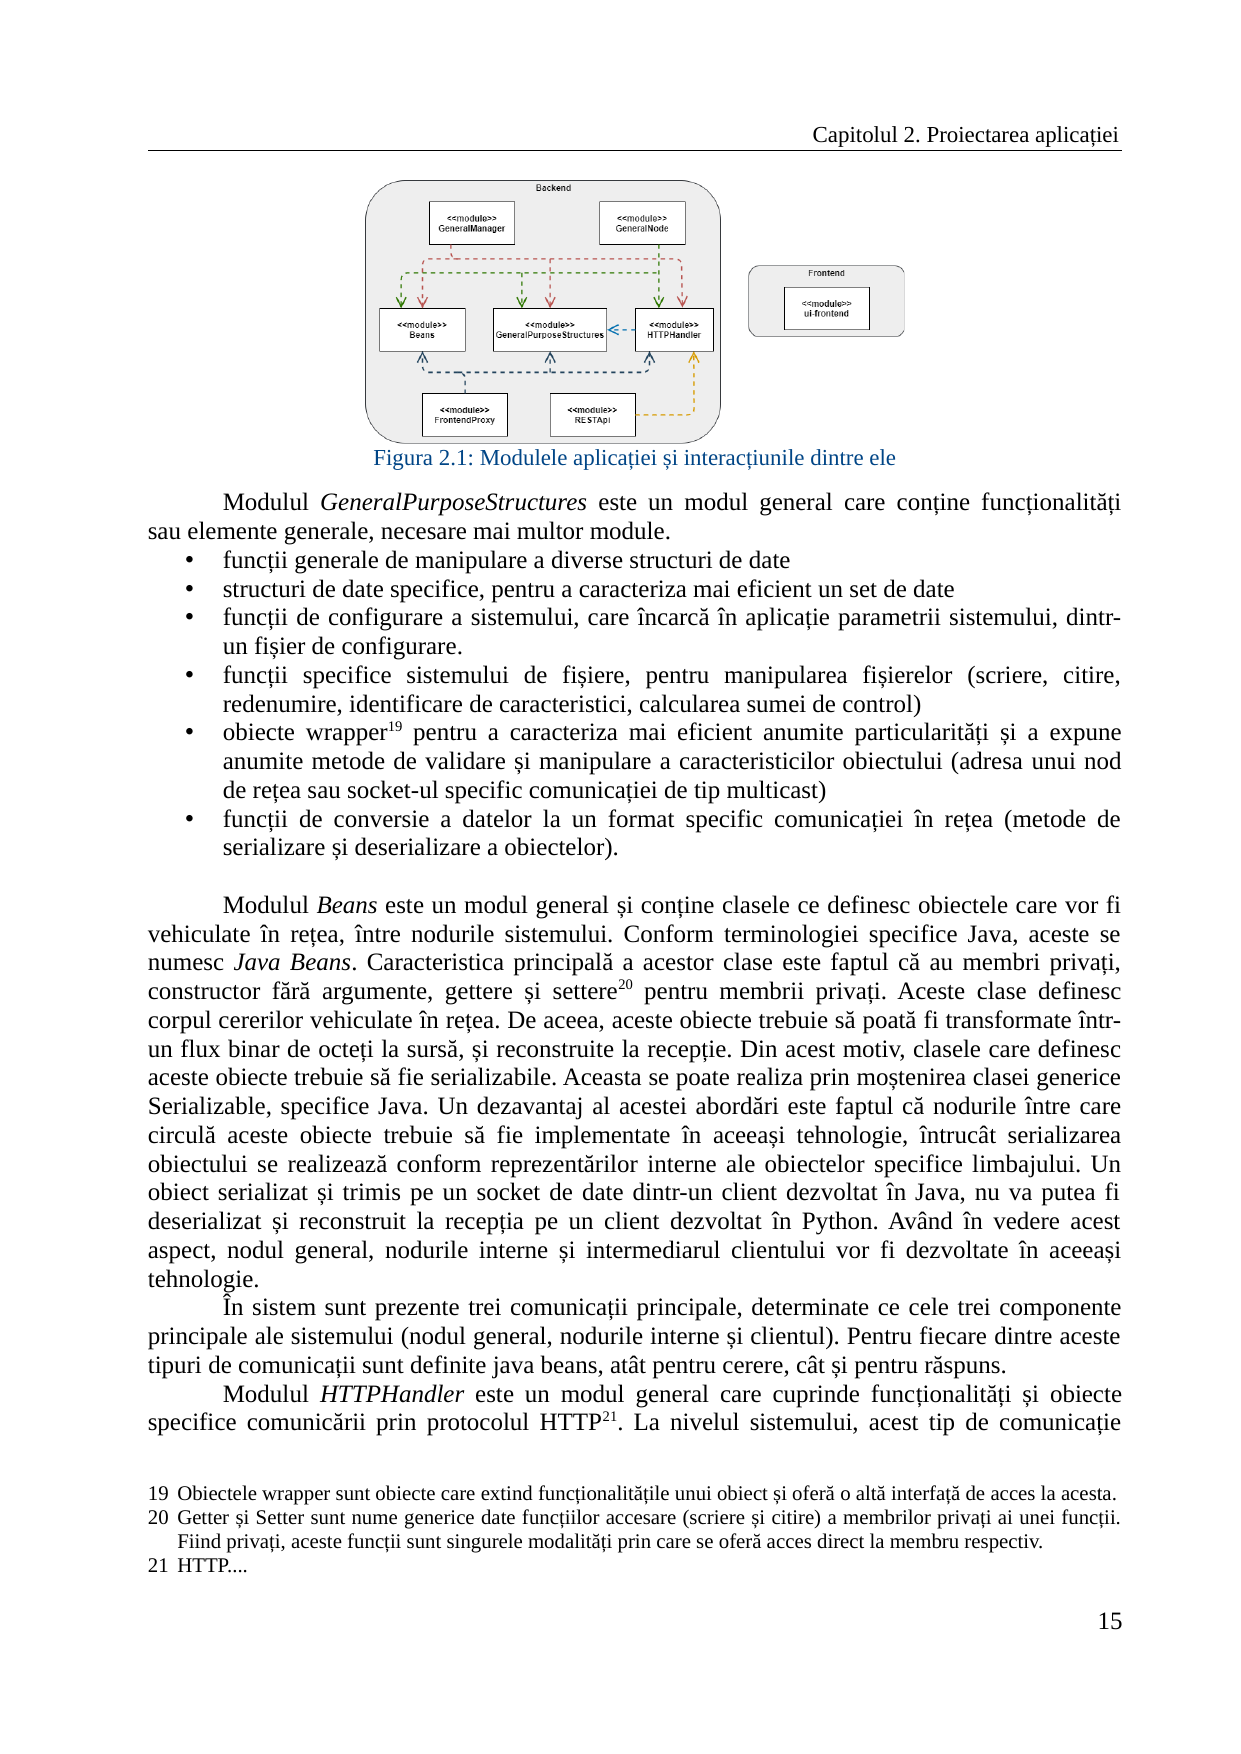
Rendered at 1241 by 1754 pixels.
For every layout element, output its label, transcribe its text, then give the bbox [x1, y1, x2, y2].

list Obiectele wrapper sunt obiecte care extind funcționalitățile unui obiect și oferă o altă interfață de acces la acesta. [148, 1481, 1122, 1505]
list funcții de configurare a sistemului, care încarcă în aplicație parametrii sistemului, dintr-un fișier de configurare. [185, 602, 1122, 660]
list funcții generale de manipulare a diverse structuri de date [185, 545, 1122, 574]
text Figura 2.1: Modulele aplicației și interacțiunile dintre ele [365, 444, 904, 470]
text HTTP.... [148, 1553, 1122, 1577]
text Getter și Setter sunt nume generice date funcțiilor accesare (scriere și citire) a membrilor privați ai unei funcții. Fiind privați, aceste funcții sunt singurele modalități prin care se oferă acces direct la membru respectiv. [148, 1505, 1122, 1553]
text Modulul GeneralPurposeStructures este un modul general care conține funcționalități sau elemente generale, necesare mai multor module. [148, 444, 1122, 545]
list funcții specifice sistemului de fișiere, pentru manipularea fișierelor (scriere, citire, redenumire, identificare de caracteristici, calcularea sumei de control) [185, 660, 1122, 717]
list obiecte wrapper pentru a caracteriza mai eficient anumite particularități și a expune anumite metode de validare și manipulare a caracteristicilor obiectului (adresa unui nod de rețea sau socket-ul specific comunicației de tip multicast) [185, 717, 1122, 804]
list funcții de conversie a datelor la un format specific comunicației în rețea (metode de serializare și deserializare a obiectelor). [185, 804, 1122, 861]
list structuri de date specifice, pentru a caracteriza mai eficient un set de date [185, 574, 1122, 602]
text Modulul Beans este un modul general și conține clasele ce definesc obiectele care vor fi vehiculate în rețea, între nodurile sistemului. Conform terminologiei specifice Java, aceste se numesc Java Beans. Caracteristica principală a acestor clase este faptul că au membri privați, constructor fără argumente, gettere și settere pentru membrii privați. Aceste clase definesc corpul cererilor vehiculate în rețea. De aceea, aceste obiecte trebuie să poată fi transformate într-un flux binar de octeți la sursă, și reconstruite la recepție. Din acest motiv, clasele care definesc aceste obiecte trebuie să fie serializabile. Aceasta se poate realiza prin moștenirea clasei generice Serializable, specifice Java. Un dezavantaj al acestei abordări este faptul că nodurile între care circulă aceste obiecte trebuie să fie implementate în aceeași tehnologie, întrucât serializarea obiectului se realizează conform reprezentărilor interne ale obiectelor specifice limbajului. Un obiect serializat și trimis pe un socket de date dintr-un client dezvoltat în Java, nu va putea fi deserializat și reconstruit la recepția pe un client dezvoltat în Python. Având în vedere acest aspect, nodul general, nodurile interne și intermediarul clientului vor fi dezvoltate în aceeași tehnologie. [148, 890, 1122, 1292]
text Modulul HTTPHandler este un modul general care cuprinde funcționalități și obiecte specifice comunicării prin protocolul HTTP. La nivelul sistemului, acest tip de comunicație [148, 1379, 1122, 1436]
picture [365, 180, 905, 444]
text În sistem sunt prezente trei comunicații principale, determinate ce cele trei componente principale ale sistemului (nodul general, nodurile interne și clientul). Pentru fiecare dintre aceste tipuri de comunicații sunt definite java beans, atât pentru cerere, cât și pentru răspuns. [148, 1292, 1122, 1379]
